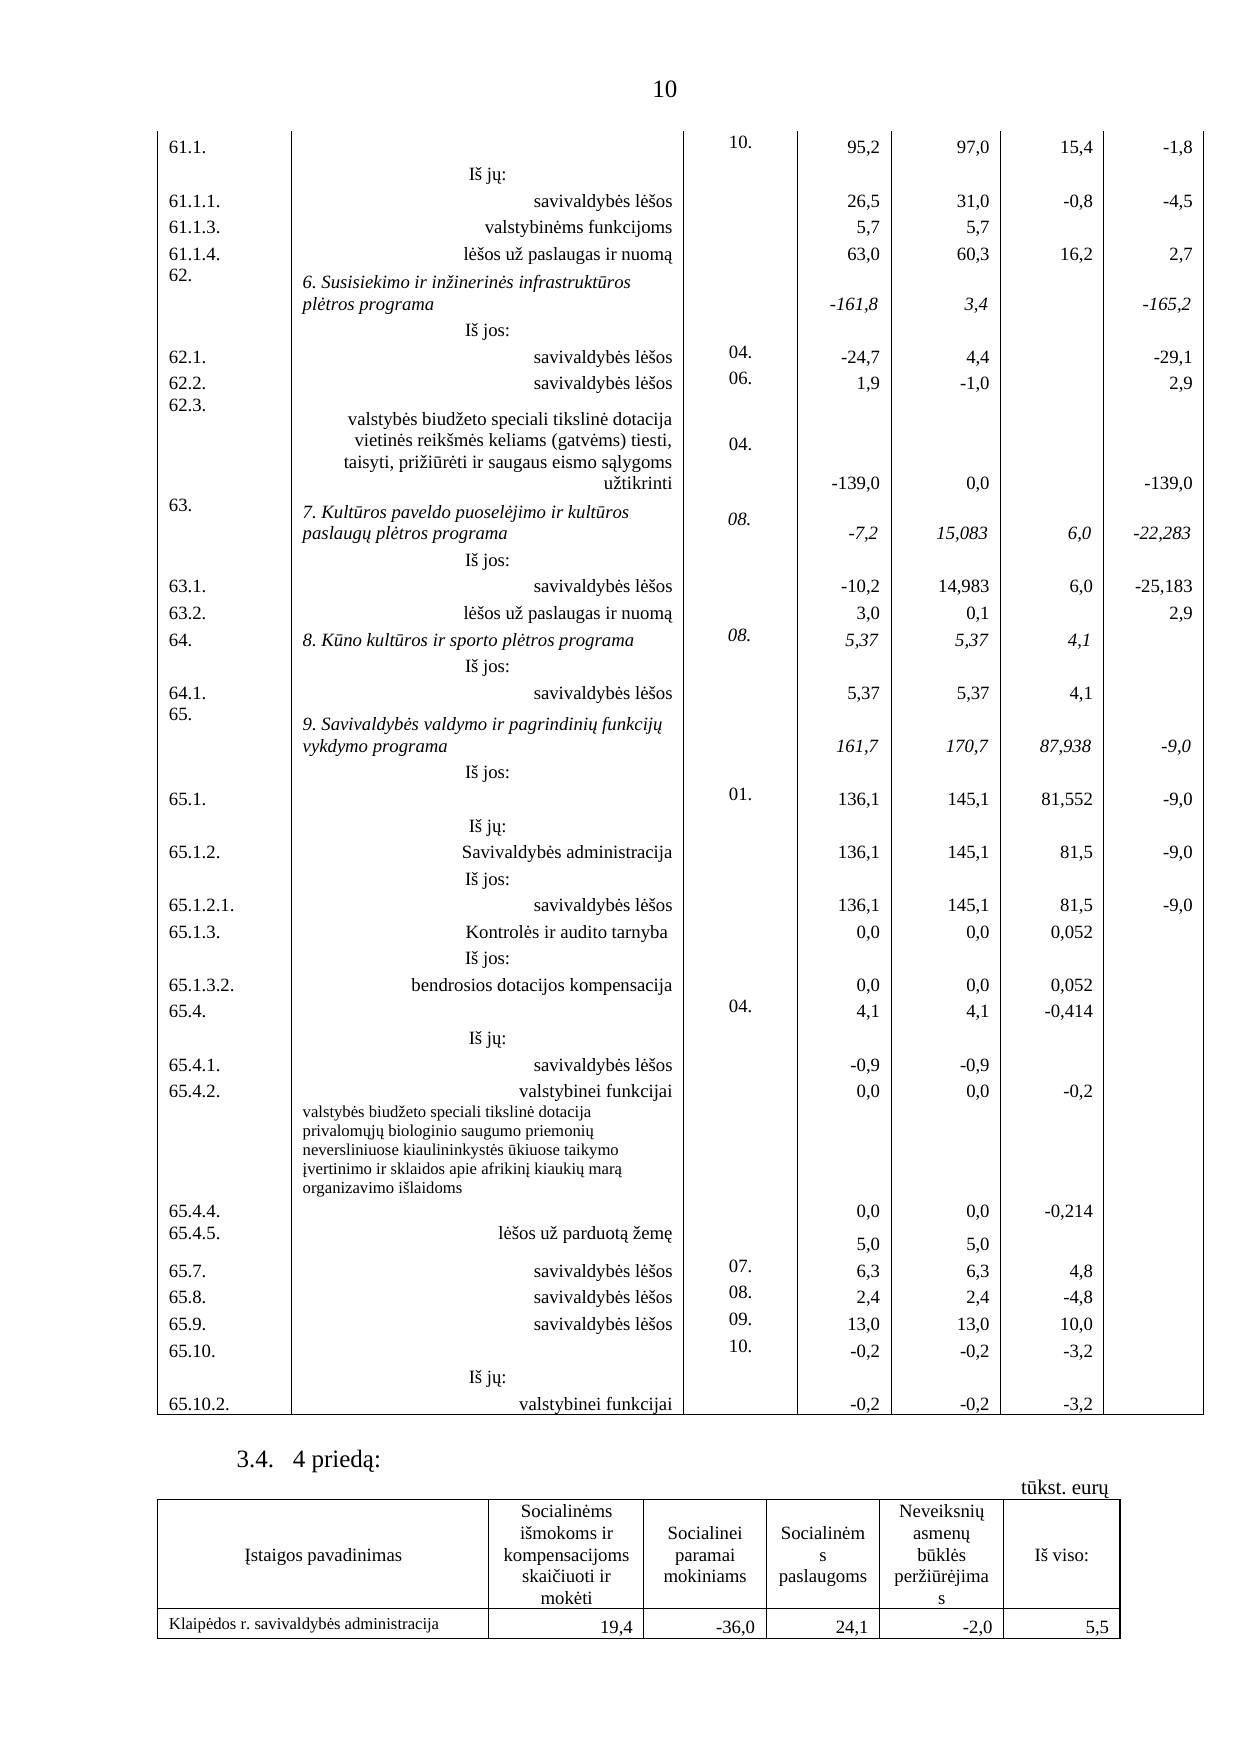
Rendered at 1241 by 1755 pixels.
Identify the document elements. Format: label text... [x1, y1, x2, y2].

table_cell 5,7 [892, 211, 1000, 238]
table_cell [158, 314, 291, 341]
table_cell valstybinei funkcijai [292, 1075, 683, 1102]
table_cell [1001, 1222, 1103, 1255]
table_cell 15,4 [1001, 131, 1103, 158]
table_cell Įstaigos pavadinimas [158, 1500, 488, 1608]
table_cell [684, 238, 797, 264]
table_cell [1104, 1281, 1203, 1308]
table_cell 63.1. [158, 570, 291, 597]
table_cell [798, 544, 891, 570]
table_cell [684, 650, 797, 677]
table_cell [1001, 650, 1103, 677]
table_cell 0,0 [798, 1102, 891, 1222]
table_cell 65.4.4. [158, 1102, 291, 1222]
table_cell [892, 544, 1000, 570]
table_cell [684, 756, 797, 783]
table_cell 26,5 [798, 185, 891, 211]
table_cell 95,2 [798, 131, 891, 158]
table_cell Klaipėdos r. savivaldybės administracija [158, 1609, 488, 1638]
table_cell 65.1.2. [158, 836, 291, 863]
table_cell [158, 756, 291, 783]
table_cell [158, 810, 291, 836]
table_cell [292, 995, 683, 1022]
table_cell 01. [684, 783, 797, 809]
table_cell 6,0 [1001, 494, 1103, 544]
table_cell [158, 650, 291, 677]
table_cell [1104, 211, 1203, 238]
table_cell 4,8 [1001, 1255, 1103, 1281]
table_cell -161,8 [798, 264, 891, 314]
table_cell 145,1 [892, 889, 1000, 916]
table_cell 170,7 [892, 703, 1000, 756]
table_cell 15,083 [892, 494, 1000, 544]
table_cell [1001, 863, 1103, 889]
table_cell [684, 1049, 797, 1075]
table_cell -0,9 [798, 1049, 891, 1075]
table_cell [892, 650, 1000, 677]
table_cell -0,8 [1001, 185, 1103, 211]
table_cell 65.1.2.1. [158, 889, 291, 916]
table_cell [684, 314, 797, 341]
table_cell [798, 1022, 891, 1048]
table_cell -1,8 [1104, 131, 1203, 158]
table_header [489, 1473, 644, 1499]
table_cell -4,8 [1001, 1281, 1103, 1308]
table_cell [1001, 810, 1103, 836]
table_cell bendrosios dotacijos kompensacija [292, 969, 683, 995]
table_cell 5,5 [1004, 1609, 1119, 1638]
table_cell [684, 1361, 797, 1388]
table_cell 5,37 [892, 624, 1000, 650]
table_cell [1001, 1049, 1103, 1075]
table_cell -29,1 [1104, 341, 1203, 367]
table_cell 09. [684, 1308, 797, 1334]
table_cell 13,0 [798, 1308, 891, 1334]
table_cell [158, 942, 291, 969]
table_cell [1001, 544, 1103, 570]
table_cell 97,0 [892, 131, 1000, 158]
table_cell 5,37 [892, 677, 1000, 703]
table_cell 81,5 [1001, 836, 1103, 863]
table_cell Iš jos: [292, 942, 683, 969]
table_cell -10,2 [798, 570, 891, 597]
table_cell 5,37 [798, 677, 891, 703]
table_cell Iš jos: [292, 756, 683, 783]
table_cell savivaldybės lėšos [292, 1308, 683, 1334]
table_cell [158, 1361, 291, 1388]
table_cell 08. [684, 494, 797, 544]
table_cell Iš viso: [1004, 1500, 1119, 1608]
table_cell [1104, 1255, 1203, 1281]
table_cell 63.2. [158, 597, 291, 623]
table_cell 64.1. [158, 677, 291, 703]
table_cell -2,0 [880, 1609, 1003, 1638]
table_cell [684, 185, 797, 211]
table_cell [1104, 995, 1203, 1022]
table_cell 3,4 [892, 264, 1000, 314]
table_cell -139,0 [798, 394, 891, 494]
table_cell 2,9 [1104, 367, 1203, 394]
table_cell 145,1 [892, 836, 1000, 863]
table_header tūkst. eurų [1004, 1473, 1120, 1499]
table_cell 9. Savivaldybės valdymo ir pagrindinių funkcijų vykdymo programa [292, 703, 683, 756]
table_cell 64. [158, 624, 291, 650]
table_cell [798, 158, 891, 184]
table_cell [892, 158, 1000, 184]
table_cell 4,4 [892, 341, 1000, 367]
table_cell [1104, 1388, 1203, 1414]
table_cell 0,0 [798, 969, 891, 995]
table_cell [892, 314, 1000, 341]
table_cell [1104, 1022, 1203, 1048]
table_cell 136,1 [798, 783, 891, 809]
table_cell -9,0 [1104, 703, 1203, 756]
table_cell savivaldybės lėšos [292, 185, 683, 211]
table_cell savivaldybės lėšos [292, 367, 683, 394]
table_cell 2,4 [892, 1281, 1000, 1308]
table_cell Socialinėms išmokoms ir kompensacijoms skaičiuoti ir mokėti [489, 1500, 643, 1608]
table_cell [158, 863, 291, 889]
table_cell [684, 677, 797, 703]
table_cell [1104, 314, 1203, 341]
text 3.4. 4 priedą: [148, 1444, 1181, 1473]
table_cell 81,5 [1001, 889, 1103, 916]
table_cell 65. [158, 703, 291, 756]
table_cell [1104, 1222, 1203, 1255]
table_cell 16,2 [1001, 238, 1103, 264]
table_cell Iš jų: [292, 158, 683, 184]
table_cell Socialinėms paslaugoms [767, 1500, 879, 1608]
table_cell 136,1 [798, 889, 891, 916]
table_cell 65.1. [158, 783, 291, 809]
table_cell 5,7 [798, 211, 891, 238]
table_cell [158, 158, 291, 184]
table_cell [292, 1335, 683, 1361]
table_cell [798, 756, 891, 783]
table_cell 62.2. [158, 367, 291, 394]
table_cell valstybinėms funkcijoms [292, 211, 683, 238]
table_cell [798, 1361, 891, 1388]
table_cell [1001, 314, 1103, 341]
table_cell [1001, 264, 1103, 314]
table_cell 65.1.3. [158, 916, 291, 942]
table_cell 161,7 [798, 703, 891, 756]
table_cell 87,938 [1001, 703, 1103, 756]
table_cell 145,1 [892, 783, 1000, 809]
table_cell 10. [684, 1335, 797, 1361]
table_cell 60,3 [892, 238, 1000, 264]
table_cell -7,2 [798, 494, 891, 544]
table_cell 62.3. [158, 394, 291, 494]
table_cell [1001, 367, 1103, 394]
table_cell 1,9 [798, 367, 891, 394]
table_cell [684, 1022, 797, 1048]
table_cell [684, 916, 797, 942]
table_cell -9,0 [1104, 783, 1203, 809]
table_cell 0,0 [798, 916, 891, 942]
table_cell [292, 783, 683, 809]
table_cell 08. [684, 1281, 797, 1308]
table_cell 4,1 [1001, 624, 1103, 650]
table_cell [892, 942, 1000, 969]
table_cell 2,7 [1104, 238, 1203, 264]
table_cell 4,1 [1001, 677, 1103, 703]
table_cell -0,2 [798, 1388, 891, 1414]
table_cell valstybės biudžeto speciali tikslinė dotacija vietinės reikšmės keliams (gatvėms) tiesti, taisyti, prižiūrėti ir saugaus eismo sąlygoms užtikrinti [292, 394, 683, 494]
table_cell [798, 314, 891, 341]
table_cell 65.9. [158, 1308, 291, 1334]
table_cell 2,9 [1104, 597, 1203, 623]
table_cell -1,0 [892, 367, 1000, 394]
table_header [644, 1473, 766, 1499]
table_cell [684, 1222, 797, 1255]
table_cell [1001, 394, 1103, 494]
table_cell 6. Susisiekimo ir inžinerinės infrastruktūros plėtros programa [292, 264, 683, 314]
table_cell 24,1 [767, 1609, 879, 1638]
table_cell [684, 810, 797, 836]
table_cell valstybinei funkcijai [292, 1388, 683, 1414]
table_cell 04. [684, 995, 797, 1022]
table_cell Iš jos: [292, 314, 683, 341]
table_cell 65.10. [158, 1335, 291, 1361]
table_cell [684, 703, 797, 756]
table_cell -0,414 [1001, 995, 1103, 1022]
table_cell -9,0 [1104, 889, 1203, 916]
table_cell 61.1.3. [158, 211, 291, 238]
table_cell [1001, 942, 1103, 969]
table_cell [1001, 756, 1103, 783]
table_cell -4,5 [1104, 185, 1203, 211]
table_cell [892, 1022, 1000, 1048]
table_cell 63. [158, 494, 291, 544]
table_cell [798, 810, 891, 836]
table_cell 13,0 [892, 1308, 1000, 1334]
table_cell -22,283 [1104, 494, 1203, 544]
table_cell savivaldybės lėšos [292, 1281, 683, 1308]
table_cell -0,2 [798, 1335, 891, 1361]
table_cell -0,214 [1001, 1102, 1103, 1222]
table_cell -0,2 [892, 1335, 1000, 1361]
table_cell [1104, 1075, 1203, 1102]
table_cell Iš jos: [292, 544, 683, 570]
table_cell 31,0 [892, 185, 1000, 211]
table_cell [1104, 1308, 1203, 1334]
table_cell 65.8. [158, 1281, 291, 1308]
table_cell [892, 756, 1000, 783]
table_cell Kontrolės ir audito tarnyba [292, 916, 683, 942]
table_cell [684, 1102, 797, 1222]
table_cell -0,9 [892, 1049, 1000, 1075]
table_cell 14,983 [892, 570, 1000, 597]
table_cell savivaldybės lėšos [292, 1255, 683, 1281]
table_cell [158, 544, 291, 570]
table_cell 65.7. [158, 1255, 291, 1281]
table_cell 5,0 [892, 1222, 1000, 1255]
table_cell savivaldybės lėšos [292, 889, 683, 916]
table_cell [892, 863, 1000, 889]
table_cell [1001, 211, 1103, 238]
table_cell [892, 810, 1000, 836]
table_cell valstybės biudžeto speciali tikslinė dotacija privalomųjų biologinio saugumo priemonių neversliniuose kiaulininkystės ūkiuose taikymo įvertinimo ir sklaidos apie afrikinį kiaukių marą organizavimo išlaidoms [292, 1102, 683, 1222]
table_cell 6,0 [1001, 570, 1103, 597]
table_cell 81,552 [1001, 783, 1103, 809]
table_cell savivaldybės lėšos [292, 1049, 683, 1075]
table_header [766, 1473, 879, 1499]
table_cell 65.4.5. [158, 1222, 291, 1255]
table_cell Iš jų: [292, 1361, 683, 1388]
table_cell [684, 264, 797, 314]
table_cell 0,1 [892, 597, 1000, 623]
table_cell [684, 597, 797, 623]
table_cell -9,0 [1104, 836, 1203, 863]
table_cell [1104, 1335, 1203, 1361]
table_cell 0,0 [892, 1075, 1000, 1102]
table_cell [684, 1388, 797, 1414]
table_cell [158, 1022, 291, 1048]
table_cell 62. [158, 264, 291, 314]
table_cell [684, 158, 797, 184]
table_cell 04. [684, 341, 797, 367]
table_cell 10. [684, 131, 797, 158]
table_cell [1001, 1361, 1103, 1388]
table_cell 62.1. [158, 341, 291, 367]
table_cell 6,3 [892, 1255, 1000, 1281]
table_cell [1001, 341, 1103, 367]
table_cell 7. Kultūros paveldo puoselėjimo ir kultūros paslaugų plėtros programa [292, 494, 683, 544]
table_cell 63,0 [798, 238, 891, 264]
table_cell 2,4 [798, 1281, 891, 1308]
table_cell 4,1 [892, 995, 1000, 1022]
table_cell 61.1.1. [158, 185, 291, 211]
table_cell [1104, 158, 1203, 184]
table_cell 8. Kūno kultūros ir sporto plėtros programa [292, 624, 683, 650]
table_cell [684, 863, 797, 889]
table_cell [684, 836, 797, 863]
table_cell [684, 969, 797, 995]
table_cell 0,0 [892, 1102, 1000, 1222]
table_cell [684, 889, 797, 916]
table_cell [892, 1361, 1000, 1388]
table_cell -3,2 [1001, 1388, 1103, 1414]
table_cell 19,4 [489, 1609, 643, 1638]
table_cell Savivaldybės administracija [292, 836, 683, 863]
table_cell 136,1 [798, 836, 891, 863]
table_cell 0,0 [798, 1075, 891, 1102]
table_cell 0,0 [892, 916, 1000, 942]
table_cell -24,7 [798, 341, 891, 367]
table_cell 0,0 [892, 394, 1000, 494]
table_cell 07. [684, 1255, 797, 1281]
table_cell 61.1. [158, 131, 291, 158]
table_cell 5,37 [798, 624, 891, 650]
table_cell 4,1 [798, 995, 891, 1022]
table_cell savivaldybės lėšos [292, 570, 683, 597]
table_cell savivaldybės lėšos [292, 677, 683, 703]
table_cell 0,052 [1001, 969, 1103, 995]
table_cell Iš jų: [292, 1022, 683, 1048]
table_cell Iš jų: [292, 810, 683, 836]
table_cell 3,0 [798, 597, 891, 623]
table_cell [1104, 624, 1203, 650]
table_cell 08. [684, 624, 797, 650]
table_cell 65.4. [158, 995, 291, 1022]
table_cell 65.1.3.2. [158, 969, 291, 995]
table_cell -25,183 [1104, 570, 1203, 597]
table_cell Socialinei paramai mokiniams [644, 1500, 766, 1608]
table_cell -165,2 [1104, 264, 1203, 314]
table_cell [1104, 969, 1203, 995]
table_cell [1001, 1022, 1103, 1048]
table_cell lėšos už paslaugas ir nuomą [292, 238, 683, 264]
table_cell -139,0 [1104, 394, 1203, 494]
table_cell [1104, 677, 1203, 703]
table_cell lėšos už parduotą žemę [292, 1222, 683, 1255]
table_cell [292, 131, 683, 158]
table_cell [1104, 863, 1203, 889]
table_cell [1104, 810, 1203, 836]
table_cell [1104, 1102, 1203, 1222]
table_cell [1104, 1049, 1203, 1075]
table_cell [1104, 942, 1203, 969]
table_cell Iš jos: [292, 650, 683, 677]
table_cell 0,0 [892, 969, 1000, 995]
table_cell [1104, 916, 1203, 942]
table_cell [684, 211, 797, 238]
table_cell -36,0 [644, 1609, 766, 1638]
table_cell [1001, 597, 1103, 623]
table_cell [684, 942, 797, 969]
table_cell [798, 650, 891, 677]
table_cell -0,2 [1001, 1075, 1103, 1102]
table_cell Iš jos: [292, 863, 683, 889]
table_cell [1104, 756, 1203, 783]
table_cell lėšos už paslaugas ir nuomą [292, 597, 683, 623]
table_cell Neveiksnių asmenų būklės peržiūrėjimas [880, 1500, 1003, 1608]
table_cell 06. [684, 367, 797, 394]
table_cell [1001, 158, 1103, 184]
table_cell [1104, 650, 1203, 677]
table_cell 5,0 [798, 1222, 891, 1255]
table_cell [684, 544, 797, 570]
table_cell savivaldybės lėšos [292, 341, 683, 367]
table_cell [1104, 1361, 1203, 1388]
table_cell 65.4.2. [158, 1075, 291, 1102]
table_cell [1104, 544, 1203, 570]
table_cell 0,052 [1001, 916, 1103, 942]
table_cell -0,2 [892, 1388, 1000, 1414]
table_header [880, 1473, 1003, 1499]
table_cell [798, 863, 891, 889]
table_cell 04. [684, 394, 797, 494]
table_cell [798, 942, 891, 969]
table_cell 61.1.4. [158, 238, 291, 264]
table_cell [684, 570, 797, 597]
table_cell 10,0 [1001, 1308, 1103, 1334]
table_cell 65.4.1. [158, 1049, 291, 1075]
table_cell 65.10.2. [158, 1388, 291, 1414]
table_cell 6,3 [798, 1255, 891, 1281]
table_cell -3,2 [1001, 1335, 1103, 1361]
table_cell [684, 1075, 797, 1102]
table_header [158, 1473, 489, 1499]
